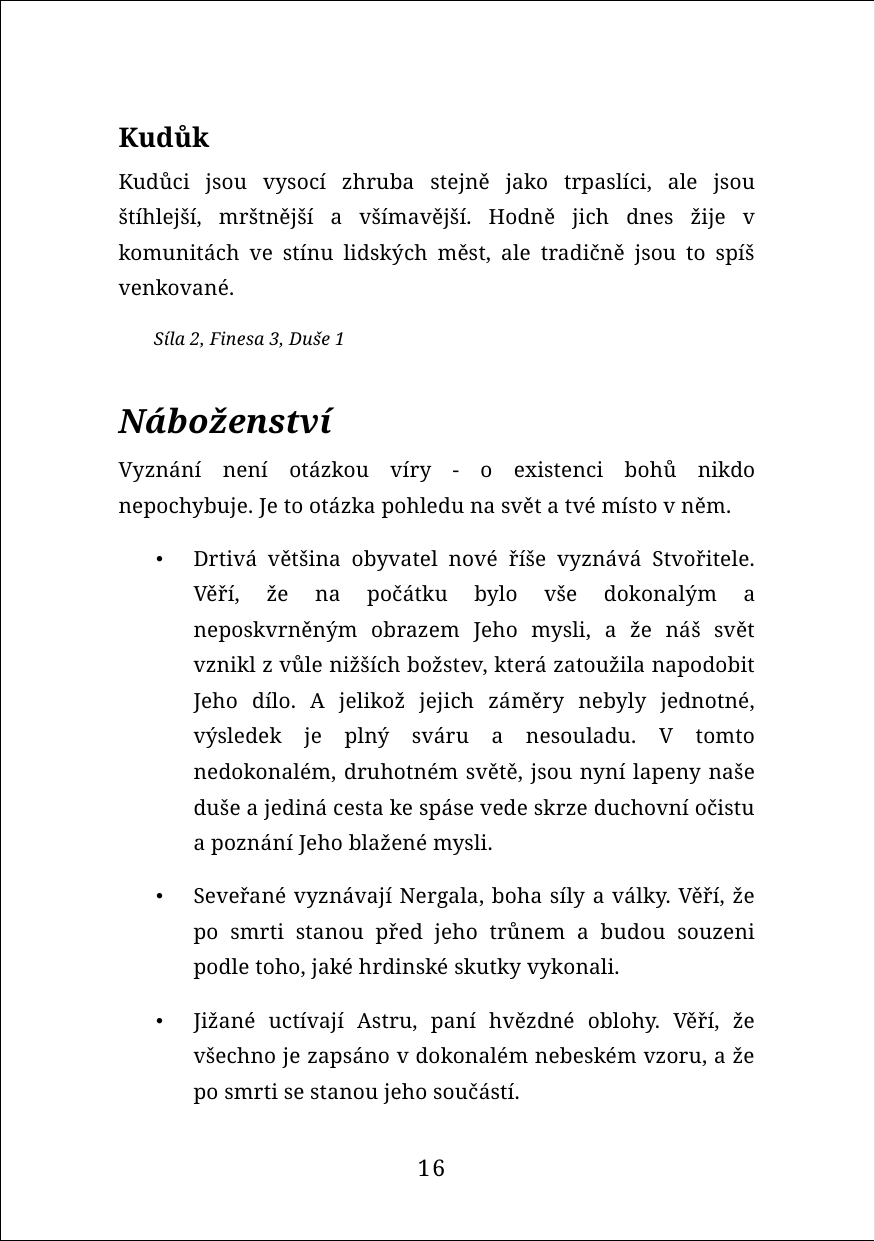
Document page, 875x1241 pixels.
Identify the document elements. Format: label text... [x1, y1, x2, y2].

list Jižané uctívají Astru, paní hvězdné oblohy. Věří, že všechno je zapsáno v dokonalém nebeském vzoru, a že po smrti se stanou jeho součástí. [156, 1006, 756, 1105]
list Síla 2, Finesa 3, Duše 1 [154, 327, 756, 351]
list Seveřané vyznávají Nergala, boha síly a války. Věří, že po smrti stanou před jeho trůnem a budou souzeni podle toho, jaké hrdinské skutky vykonali. [156, 881, 756, 981]
text Kudůci jsou vysocí zhruba stejně jako trpaslíci, ale jsou štíhlejší, mrštnější a všímavější. Hodně jich dnes žije v komunitách ve stínu lidských měst, ale tradičně jsou to spíš venkované. [118, 167, 756, 302]
subtitle Náboženství [118, 398, 756, 443]
subtitle Kudůk [118, 118, 756, 155]
text Vyznání není otázkou víry - o existenci bohů nikdo nepochybuje. Je to otázka pohledu na svět a tvé místo v něm. [118, 455, 756, 519]
list Drtivá většina obyvatel nové říše vyznává Stvořitele. Věří, že na počátku bylo vše dokonalým a neposkvrněným obrazem Jeho mysli, a že náš svět vznikl z vůle nižších božstev, která zatoužila napodobit Jeho dílo. A jelikož jejich záměry nebyly jednotné, výsledek je plný sváru a nesouladu. V tomto nedokonalém, druhotném světě, jsou nyní lapeny naše duše a jediná cesta ke spáse vede skrze duchovní očistu a poznání Jeho blažené mysli. [156, 544, 756, 857]
